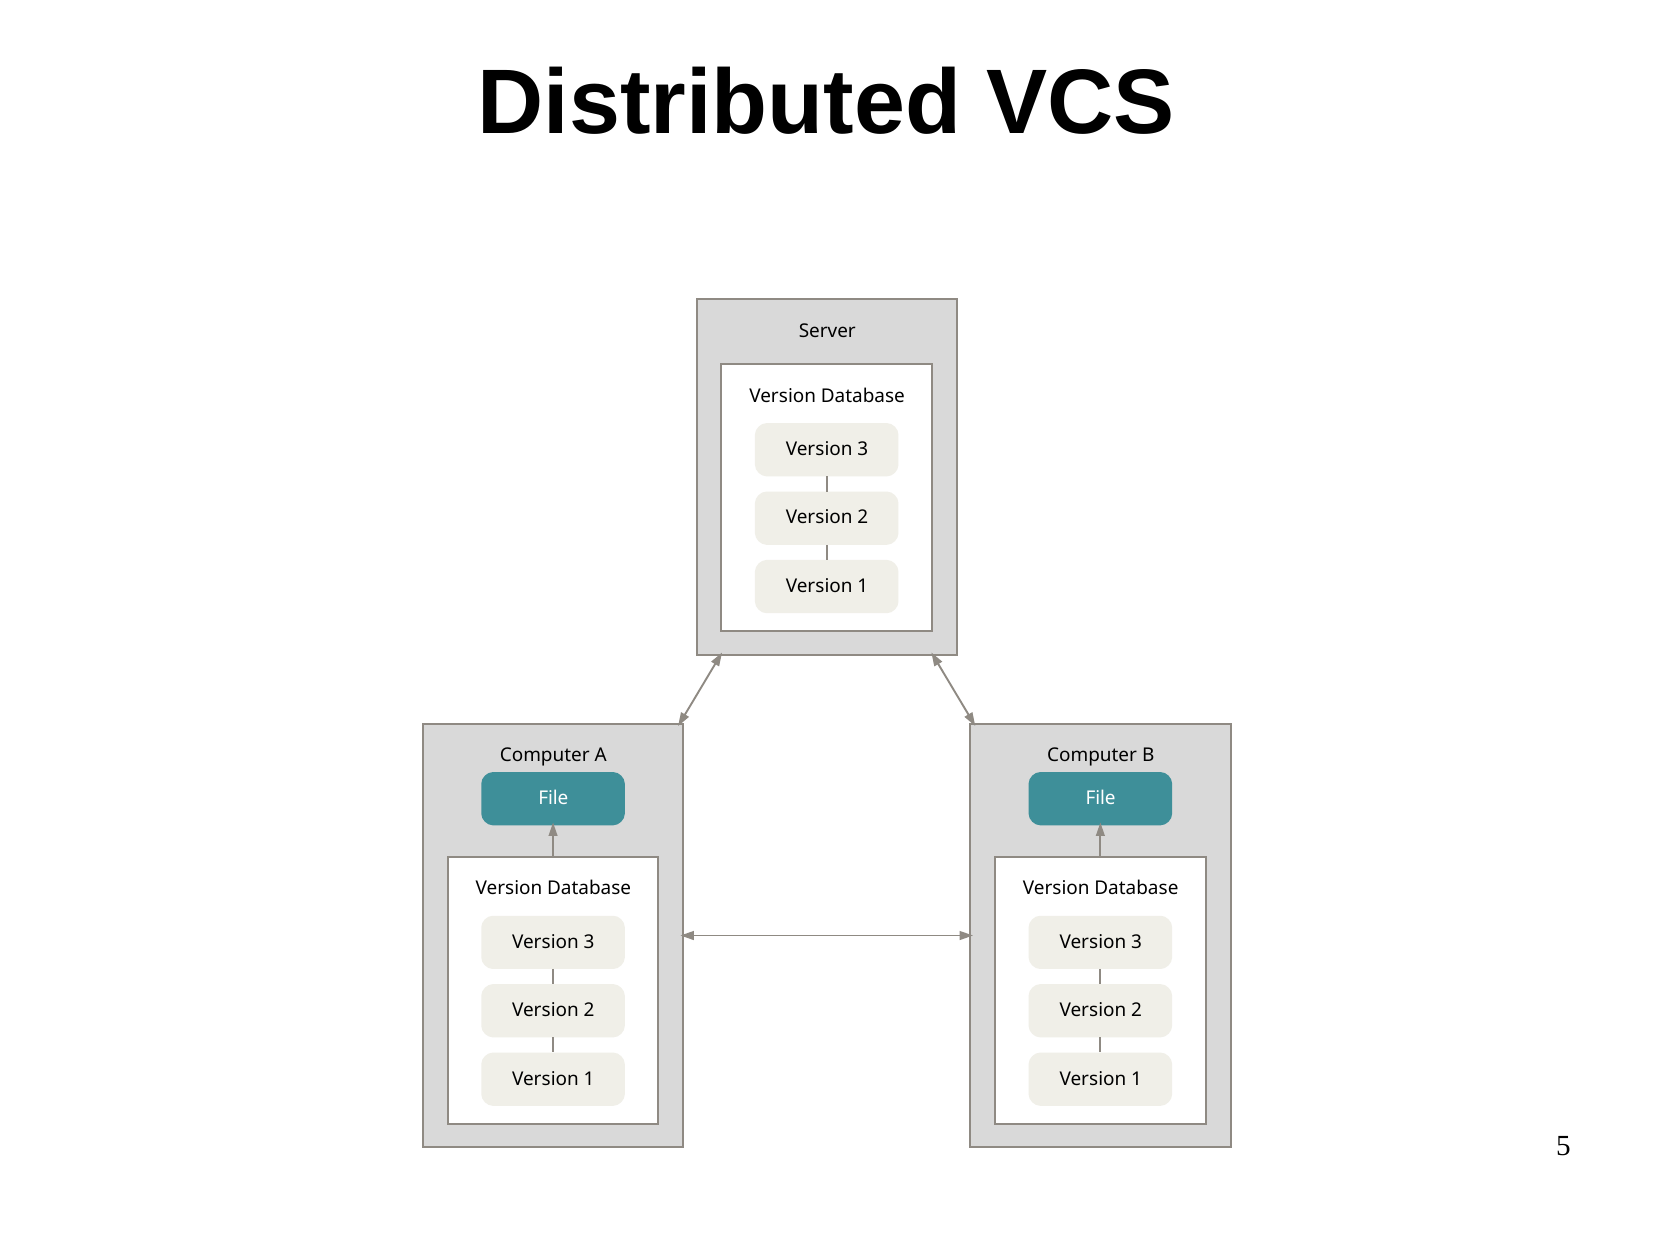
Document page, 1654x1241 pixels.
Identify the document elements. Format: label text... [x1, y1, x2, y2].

title Distributed VCS [82, 49, 1571, 257]
picture [418, 295, 1235, 1152]
